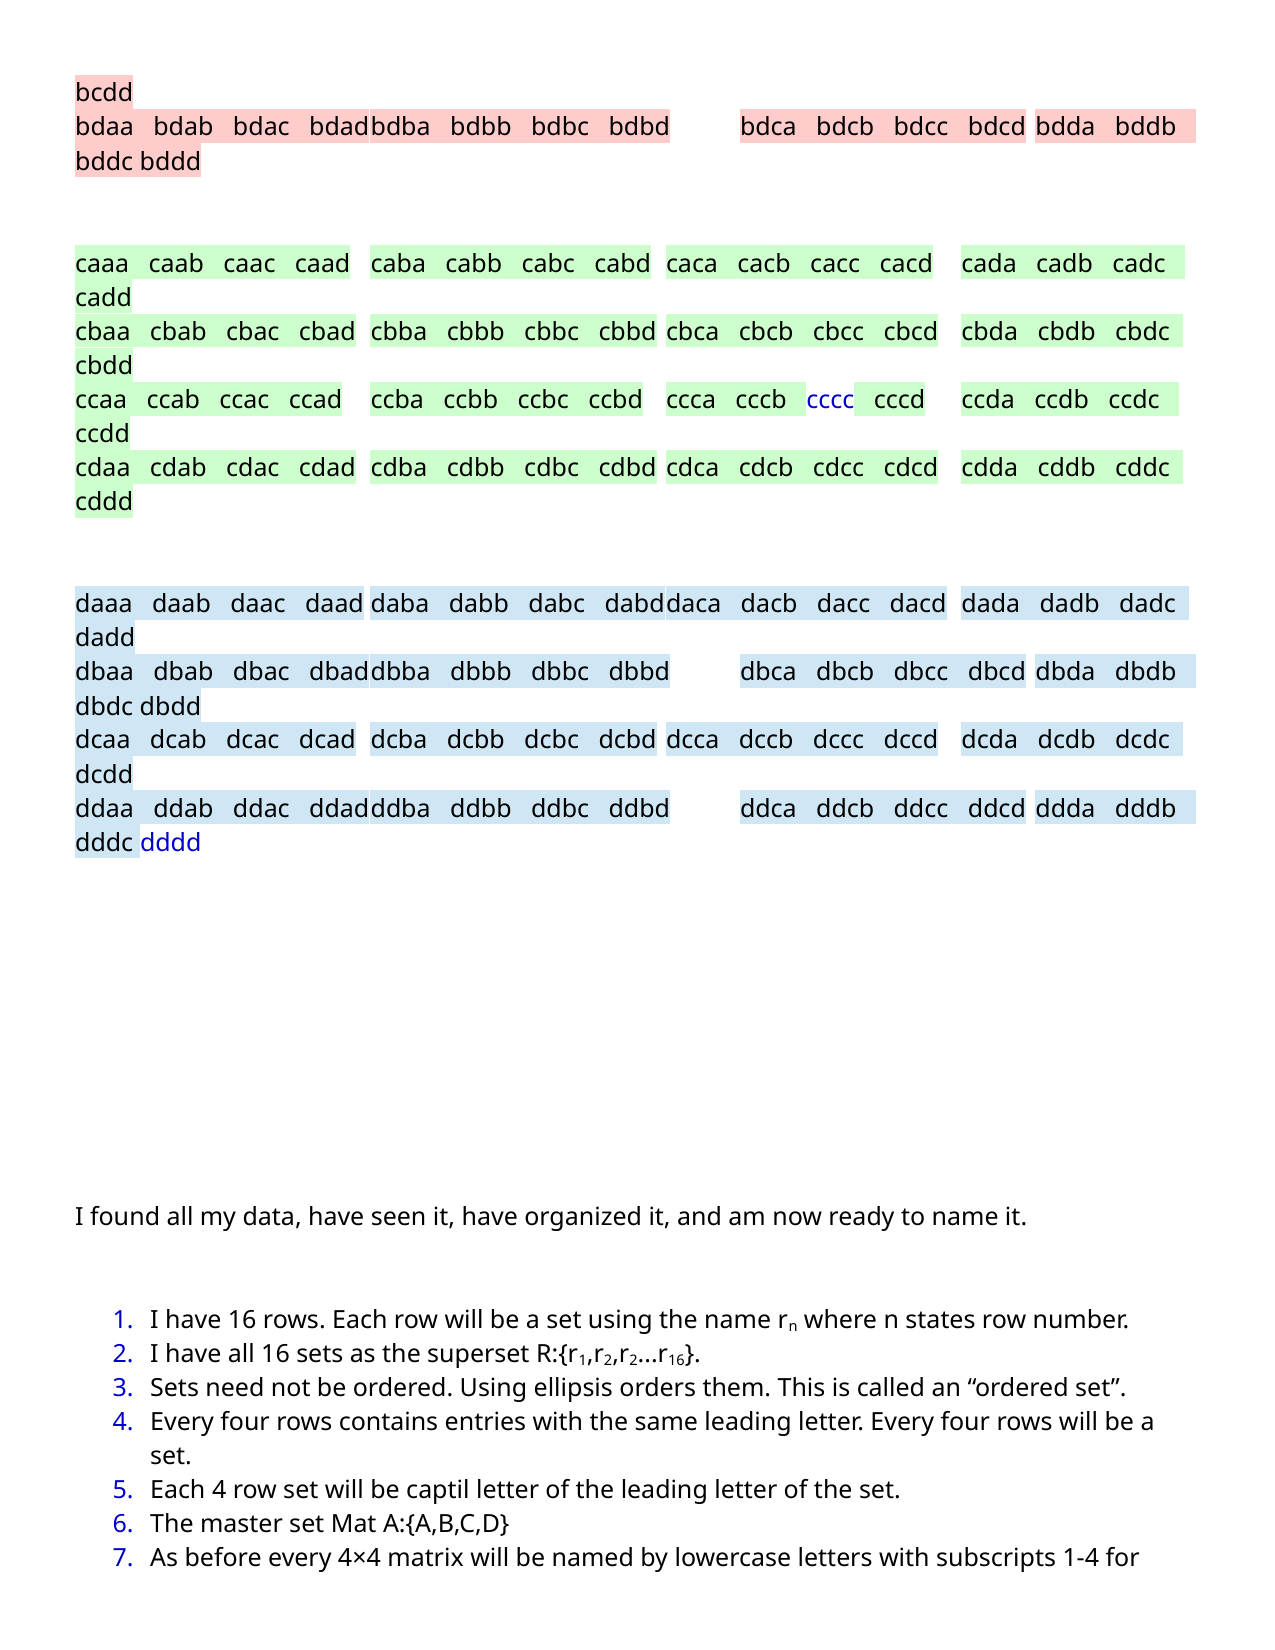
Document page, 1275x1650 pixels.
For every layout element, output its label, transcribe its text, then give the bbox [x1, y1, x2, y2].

text ccaa ccab ccac ccad ccba ccbb ccbc ccbd ccca cccb cccc cccd ccda ccdb ccdc ccdd [75, 382, 1200, 450]
list Sets need not be ordered. Using ellipsis orders them. This is called an “ordered set”. [112, 1369, 1200, 1403]
text cbaa cbab cbac cbad cbba cbbb cbbc cbbd cbca cbcb cbcc cbcd cbda cbdb cbdc cbdd [75, 313, 1200, 382]
text dbaa dbab dbac dbad dbba dbbb dbbc dbbd dbca dbcb dbcc dbcd dbda dbdb dbdc dbdd [75, 654, 1200, 722]
text dcaa dcab dcac dcad dcba dcbb dcbc dcbd dcca dccb dccc dccd dcda dcdb dcdc dcdd [75, 722, 1200, 790]
text I found all my data, have seen it, have organized it, and am now ready to name it. [75, 1199, 1200, 1233]
text bdaa bdab bdac bdad bdba bdbb bdbc bdbd bdca bdcb bdcc bdcd bdda bddb bddc bddd [75, 109, 1200, 177]
list Every four rows contains entries with the same leading letter. Every four rows will be a set. [112, 1403, 1200, 1472]
list Each 4 row set will be captil letter of the leading letter of the set. [112, 1472, 1200, 1506]
list As before every 4×4 matrix will be named by lowercase letters with subscripts 1-4 for [112, 1540, 1200, 1574]
text ddaa ddab ddac ddad ddba ddbb ddbc ddbd ddca ddcb ddcc ddcd ddda dddb dddc dddd [75, 790, 1200, 858]
text daaa daab daac daad daba dabb dabc dabd daca dacb dacc dacd dada dadb dadc dadd [75, 586, 1200, 654]
text caaa caab caac caad caba cabb cabc cabd caca cacb cacc cacd cada cadb cadc cadd [75, 245, 1200, 313]
text cdaa cdab cdac cdad cdba cdbb cdbc cdbd cdca cdcb cdcc cdcd cdda cddb cddc cddd [75, 450, 1200, 518]
list I have 16 rows. Each row will be a set using the name rn where n states row number. [112, 1301, 1200, 1335]
list I have all 16 sets as the superset R:{r1,r2,r2...r16}. [112, 1335, 1200, 1369]
list The master set Mat A:{A,B,C,D} [112, 1506, 1200, 1540]
text bcdd [75, 75, 1200, 109]
